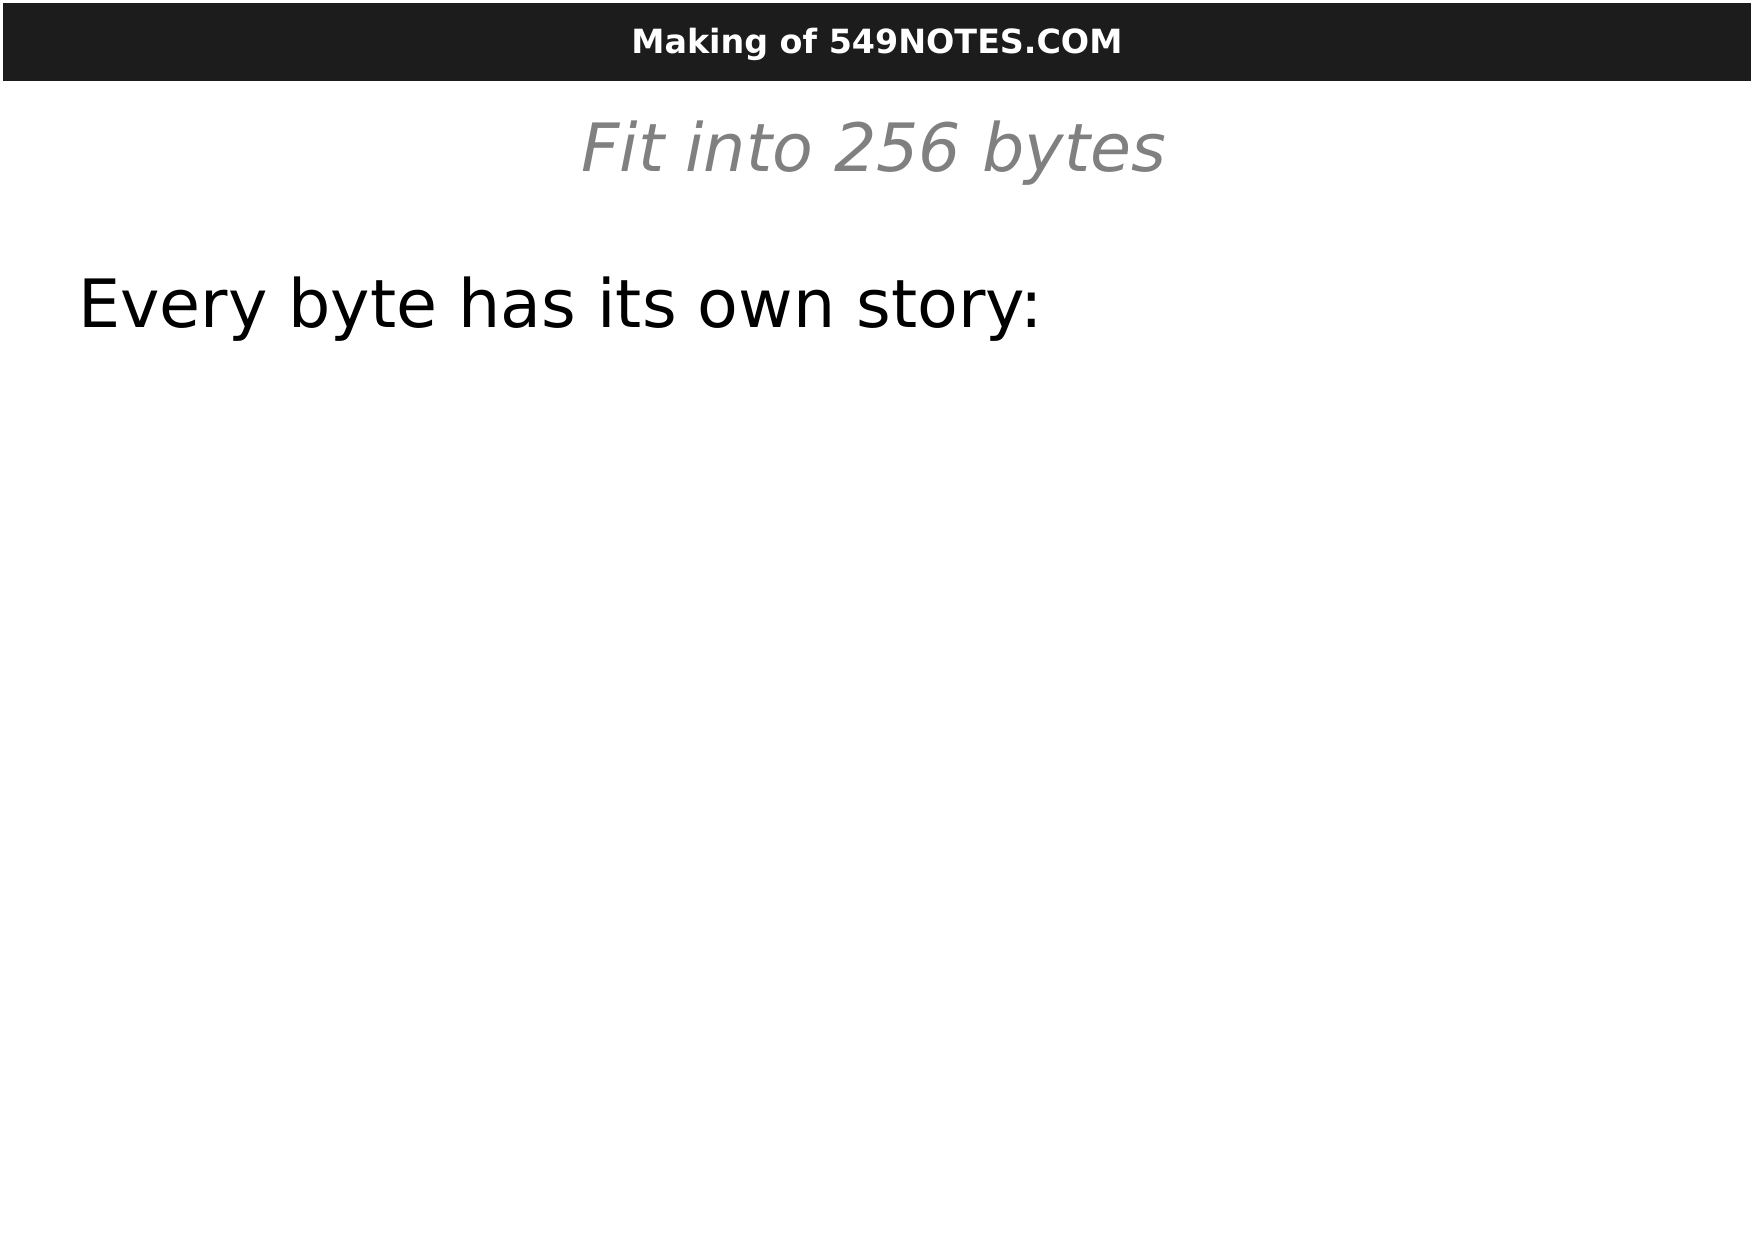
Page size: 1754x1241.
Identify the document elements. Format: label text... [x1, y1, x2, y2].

text Every byte has its own story: [3, 265, 1751, 343]
text Fit into 256 bytes [3, 110, 1751, 188]
